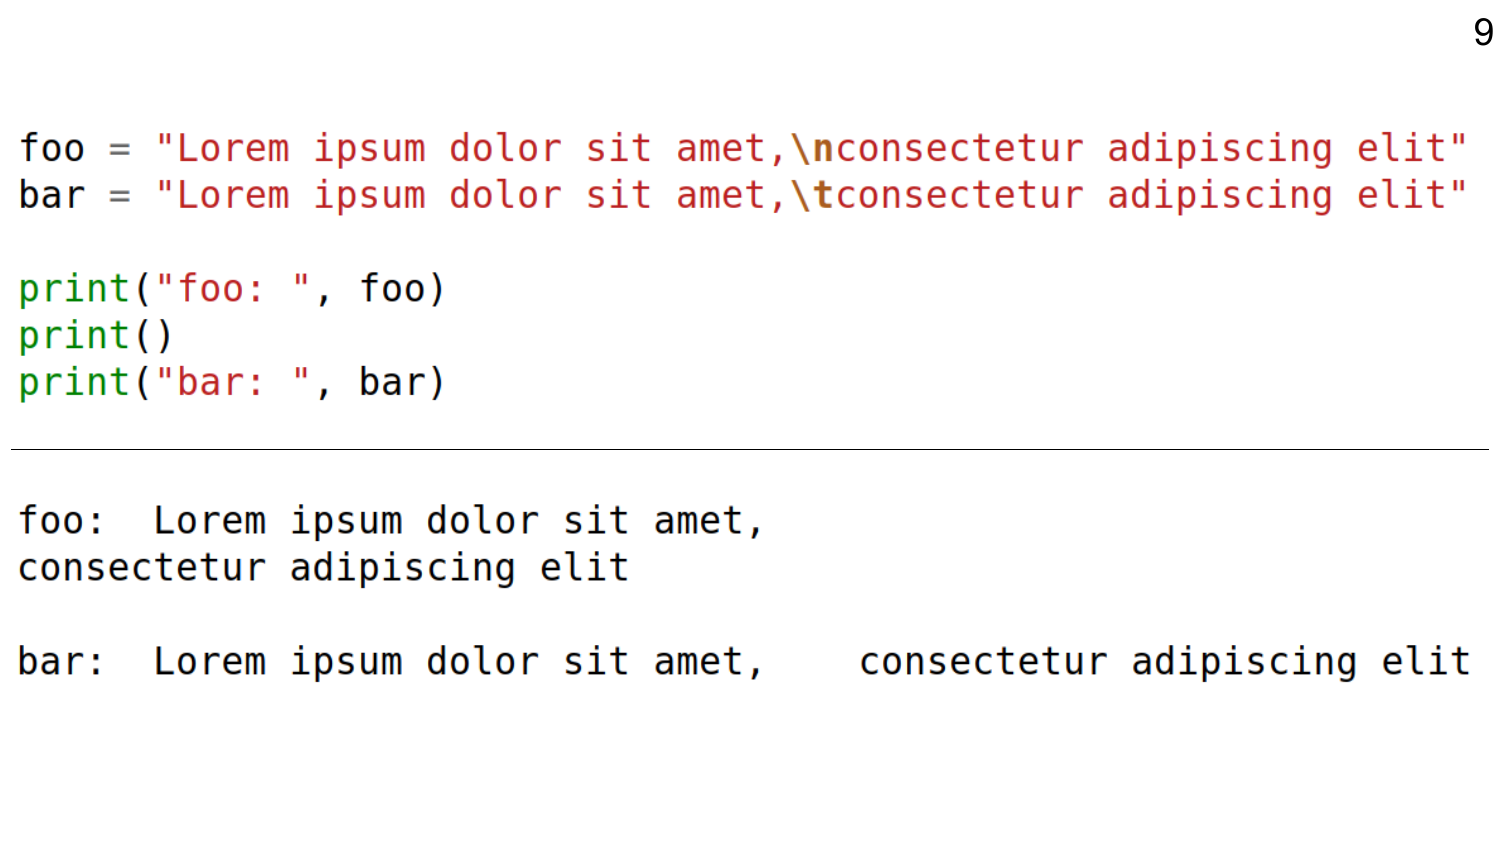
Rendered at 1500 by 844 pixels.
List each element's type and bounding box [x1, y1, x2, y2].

picture [10, 493, 1481, 691]
picture [10, 122, 1484, 409]
